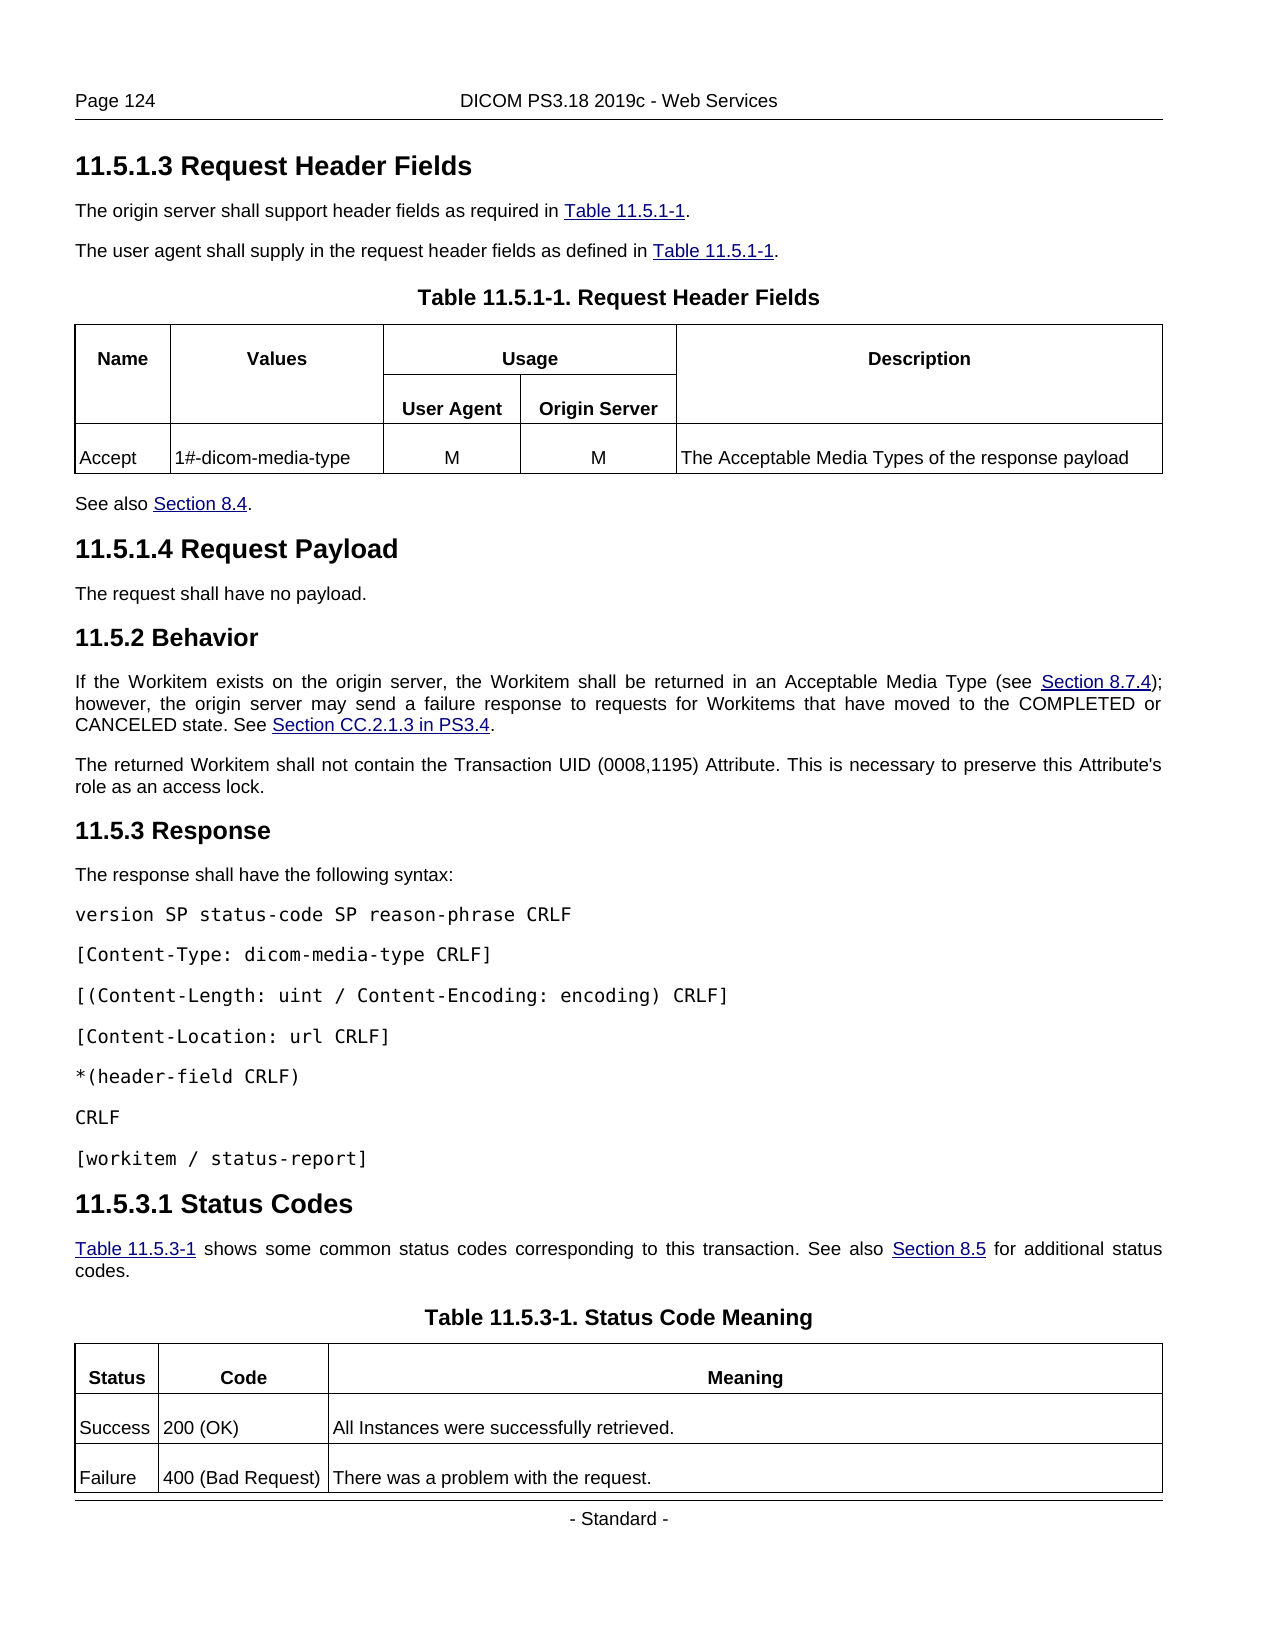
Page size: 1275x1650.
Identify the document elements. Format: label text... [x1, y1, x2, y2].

table_header Meaning [329, 1344, 1162, 1393]
table_cell User Agent [384, 375, 520, 423]
text The returned Workitem shall not contain the Transaction UID (0008,1195) Attribute. This is necessary to preserve this Attribute's role as an access lock. [75, 754, 1162, 797]
text version SP status-code SP reason-phrase CRLF [75, 904, 1162, 926]
text 11.5.1.4 Request Payload [75, 533, 1162, 564]
text *(header-field CRLF) [75, 1066, 1162, 1088]
text The response shall have the following syntax: [75, 863, 1162, 885]
table_header Description [677, 325, 1162, 423]
text [(Content-Length: uint / Content-Encoding: encoding) CRLF] [75, 985, 1162, 1007]
table_cell Origin Server [521, 375, 676, 423]
table_header Usage [384, 325, 676, 373]
text The user agent shall supply in the request header fields as defined in Table 11.5.1-1. [75, 240, 1162, 262]
table_cell 400 (Bad Request) [159, 1444, 328, 1492]
text Table 11.5.3-1 shows some common status codes corresponding to this transaction. See also Section 8.5 for additional status codes. [75, 1238, 1162, 1281]
text [Content-Type: dicom-media-type CRLF] [75, 944, 1162, 966]
text 11.5.2 Behavior [75, 623, 1162, 652]
table_header Name [76, 325, 170, 423]
text [workitem / status-report] [75, 1148, 1162, 1169]
table_cell There was a problem with the request. [329, 1444, 1162, 1492]
table_header Values [171, 325, 383, 423]
text If the Workitem exists on the origin server, the Workitem shall be returned in an Acceptable Media Type (see Section 8.7.4); however, the origin server may send a failure response to requests for Workitems that have moved to the COMPLETED or CANCELED state. See Section CC.2.1.3 in PS3.4. [75, 671, 1162, 735]
table_cell 1#-dicom-media-type [171, 424, 383, 473]
table_cell The Acceptable Media Types of the response payload [677, 424, 1162, 473]
text 11.5.3.1 Status Codes [75, 1188, 1162, 1219]
table_cell All Instances were successfully retrieved. [329, 1394, 1162, 1443]
text Table 11.5.3-1. Status Code Meaning [75, 1304, 1162, 1330]
table_cell 200 (OK) [159, 1394, 328, 1443]
text The request shall have no payload. [75, 583, 1162, 604]
text Table 11.5.1-1. Request Header Fields [75, 284, 1162, 310]
text See also Section 8.4. [75, 493, 1162, 514]
table_cell M [384, 424, 520, 473]
table_cell Accept [76, 424, 170, 473]
text 11.5.1.3 Request Header Fields [75, 150, 1162, 181]
text CRLF [75, 1107, 1162, 1129]
text 11.5.3 Response [75, 816, 1162, 845]
table_cell Failure [76, 1444, 158, 1492]
table_header Code [159, 1344, 328, 1393]
table_cell M [521, 424, 676, 473]
text The origin server shall support header fields as required in Table 11.5.1-1. [75, 200, 1162, 222]
text [Content-Location: url CRLF] [75, 1026, 1162, 1048]
table_cell Success [76, 1394, 158, 1443]
table_header Status [76, 1344, 158, 1393]
